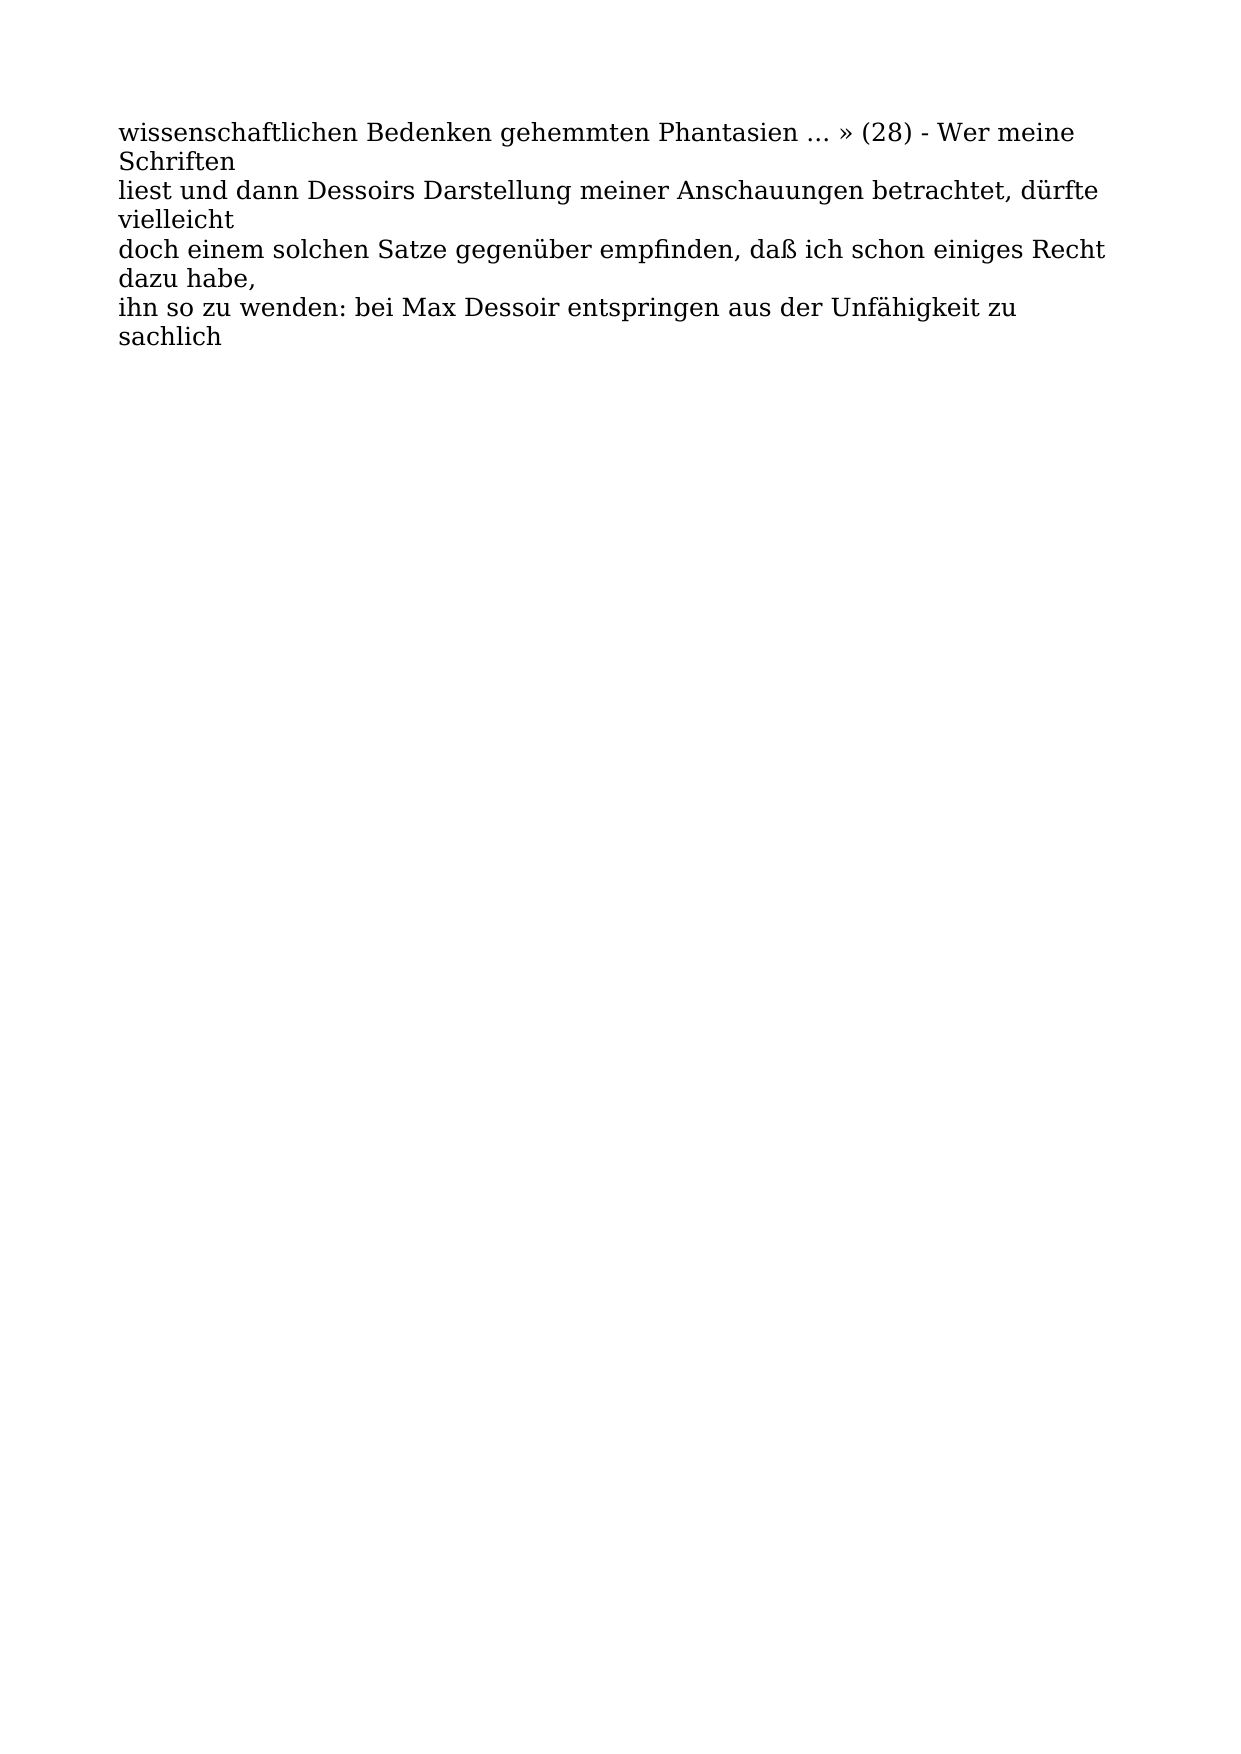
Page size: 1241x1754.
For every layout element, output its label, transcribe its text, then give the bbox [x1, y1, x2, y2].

text liest und dann Dessoirs Darstellung meiner Anschauungen betrachtet, dürfte vielleicht [118, 176, 1122, 235]
text wissenschaftlichen Bedenken gehemmten Phantasien ... » (28) - Wer meine Schriften [118, 118, 1122, 176]
text doch einem solchen Satze gegenüber empfinden, daß ich schon einiges Recht dazu habe, [118, 235, 1122, 293]
text ihn so zu wenden: bei Max Dessoir entspringen aus der Unfähigkeit zu sachlich [118, 293, 1122, 351]
